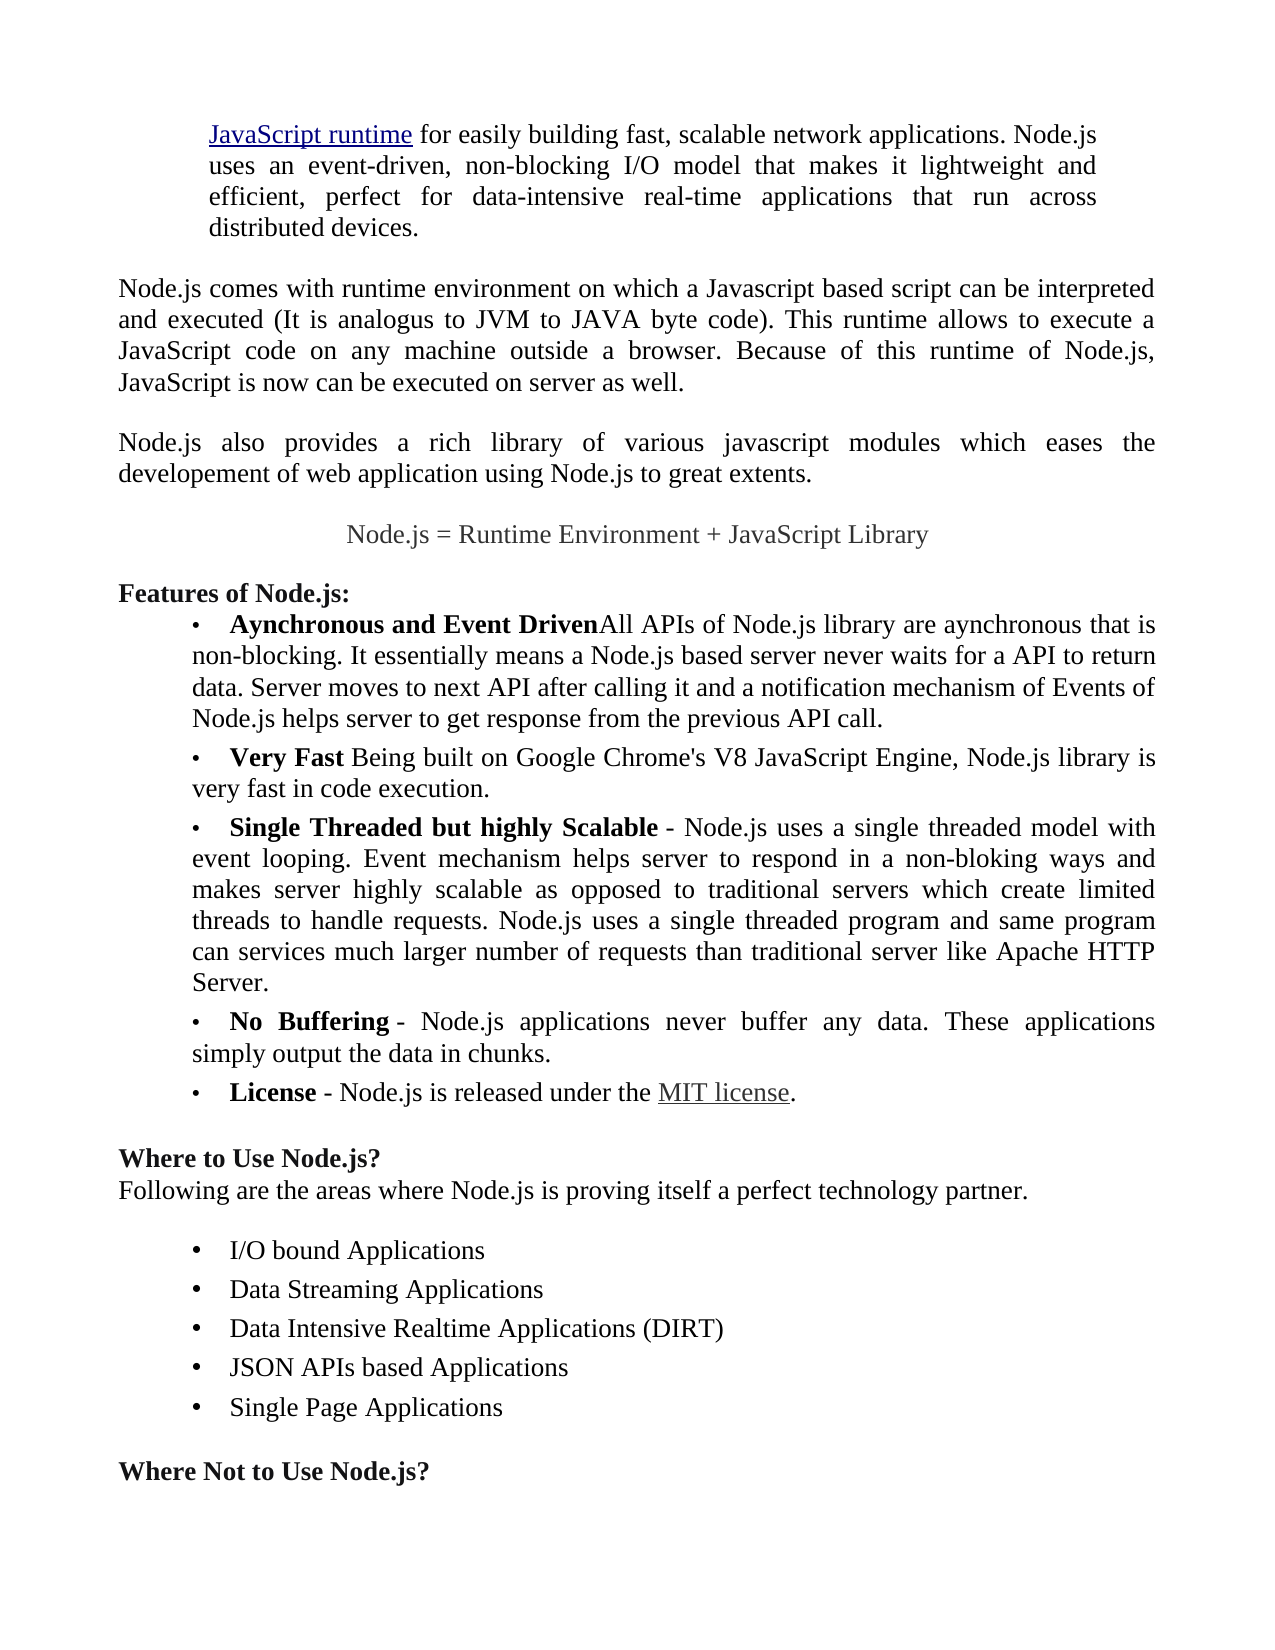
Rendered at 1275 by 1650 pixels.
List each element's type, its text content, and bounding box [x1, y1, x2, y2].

text Node.js comes with runtime environment on which a Javascript based script can be interpreted and executed (It is analogus to JVM to JAVA byte code). This runtime allows to execute a JavaScript code on any machine outside a browser. Because of this runtime of Node.js, JavaScript is now can be executed on server as well. [118, 272, 1157, 397]
text Features of Node.js: [118, 577, 1157, 608]
text Where Not to Use Node.js? [118, 1455, 1157, 1486]
list Single Threaded but highly Scalable - Node.js uses a single threaded model with event looping. Event mechanism helps server to respond in a non-bloking ways and makes server highly scalable as opposed to traditional servers which create limited threads to handle requests. Node.js uses a single threaded program and same program can services much larger number of requests than traditional server like Apache HTTP Server. [154, 811, 1157, 998]
list Data Streaming Applications [154, 1273, 1157, 1305]
list License - Node.js is released under the MIT license. [154, 1076, 1157, 1107]
list No Buffering - Node.js applications never buffer any data. These applications simply output the data in chunks. [154, 1006, 1157, 1068]
text Following are the areas where Node.js is proving itself a perfect technology partner. [118, 1174, 1157, 1205]
list Very Fast Being built on Google Chrome's V8 JavaScript Engine, Node.js library is very fast in code execution. [154, 741, 1157, 803]
list Single Page Applications [154, 1391, 1157, 1422]
list JSON APIs based Applications [154, 1352, 1157, 1383]
text Node.js = Runtime Environment + JavaScript Library [118, 518, 1157, 549]
list I/O bound Applications [154, 1234, 1157, 1266]
text JavaScript runtime for easily building fast, scalable network applications. Node.js uses an event-driven, non-blocking I/O model that makes it lightweight and efficient, perfect for data-intensive real-time applications that run across distributed devices. [208, 118, 1098, 243]
text Where to Use Node.js? [118, 1143, 1157, 1174]
list Data Intensive Realtime Applications (DIRT) [154, 1312, 1157, 1344]
list Aynchronous and Event DrivenAll APIs of Node.js library are aynchronous that is non-blocking. It essentially means a Node.js based server never waits for a API to return data. Server moves to next API after calling it and a notification mechanism of Events of Node.js helps server to get response from the previous API call. [154, 608, 1157, 733]
text Node.js also provides a rich library of various javascript modules which eases the developement of web application using Node.js to great extents. [118, 426, 1157, 488]
